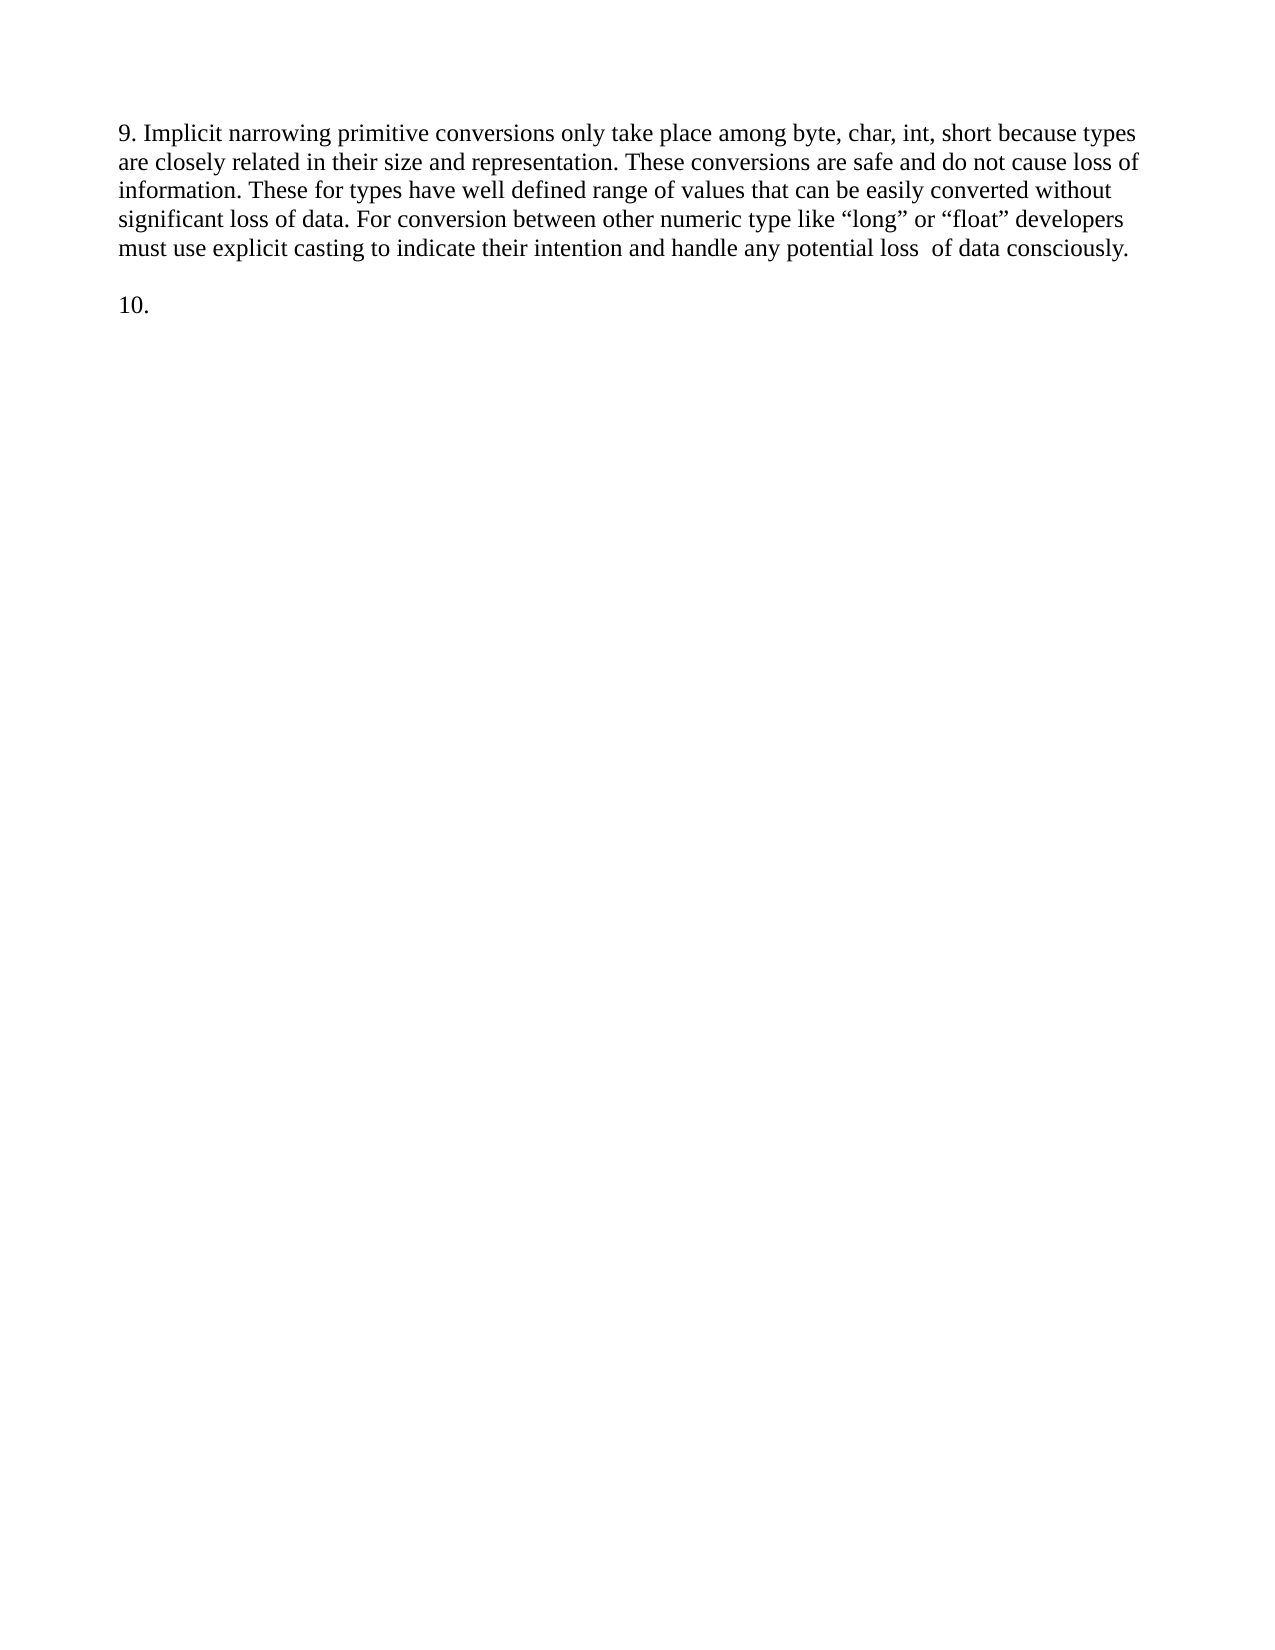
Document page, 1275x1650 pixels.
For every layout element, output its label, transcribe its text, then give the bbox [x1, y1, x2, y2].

text 9. Implicit narrowing primitive conversions only take place among byte, char, int, short because types are closely related in their size and representation. These conversions are safe and do not cause loss of information. These for types have well defined range of values that can be easily converted without significant loss of data. For conversion between other numeric type like “long” or “float” developers must use explicit casting to indicate their intention and handle any potential loss of data consciously. [118, 118, 1157, 262]
text 10. [118, 291, 1157, 319]
